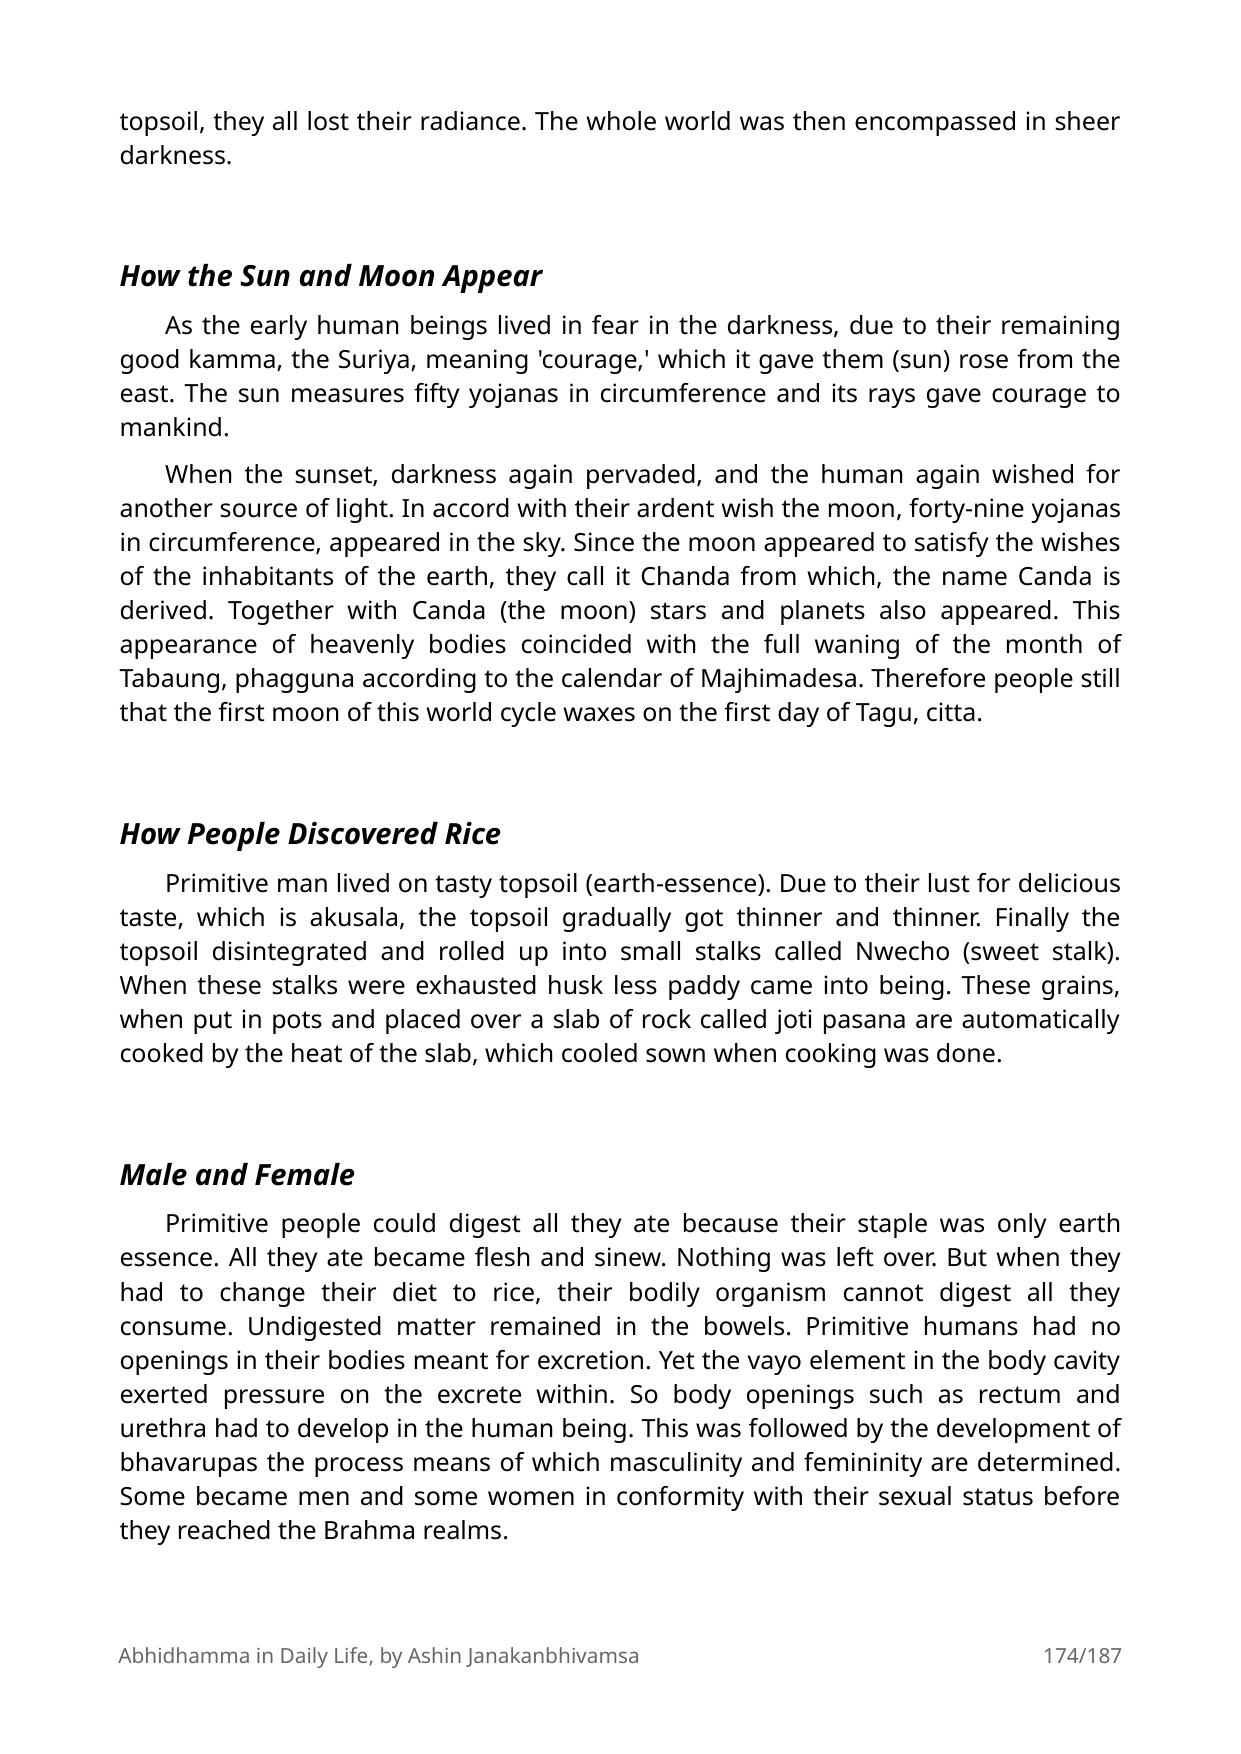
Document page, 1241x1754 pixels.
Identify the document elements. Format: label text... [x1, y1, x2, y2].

text Primitive man lived on tasty topsoil (earth-essence). Due to their lust for delicious taste, which is akusala, the topsoil gradually got thinner and thinner. Finally the topsoil disintegrated and rolled up into small stalks called Nwecho (sweet stalk). When these stalks were exhausted husk less paddy came into being. These grains, when put in pots and placed over a slab of rock called joti pasana are automatically cooked by the heat of the slab, which cooled sown when cooking was done. [119, 865, 1122, 1070]
subtitle Male and Female [119, 1154, 1122, 1193]
text When the sunset, darkness again pervaded, and the human again wished for another source of light. In accord with their ardent wish the moon, forty-nine yojanas in circumference, appeared in the sky. Since the moon appeared to satisfy the wishes of the inhabitants of the earth, they call it Chanda from which, the name Canda is derived. Together with Canda (the moon) stars and planets also appeared. This appearance of heavenly bodies coincided with the full waning of the month of Tabaung, phagguna according to the calendar of Majhimadesa. Therefore people still that the first moon of this world cycle waxes on the first day of Tagu, citta. [119, 457, 1122, 729]
subtitle How the Sun and Moon Appear [119, 256, 1122, 295]
text topsoil, they all lost their radiance. The whole world was then encompassed in sheer darkness. [119, 103, 1122, 172]
text Primitive people could digest all they ate because their staple was only earth essence. All they ate became flesh and sinew. Nothing was left over. But when they had to change their diet to rice, their bodily organism cannot digest all they consume. Undigested matter remained in the bowels. Primitive humans had no openings in their bodies meant for excretion. Yet the vayo element in the body cavity exerted pressure on the excrete within. So body openings such as rectum and urethra had to develop in the human being. This was followed by the development of bhavarupas the process means of which masculinity and femininity are determined. Some became men and some women in conformity with their sexual status before they reached the Brahma realms. [119, 1206, 1122, 1547]
subtitle How People Discovered Rice [119, 813, 1122, 853]
text As the early human beings lived in fear in the darkness, due to their remaining good kamma, the Suriya, meaning 'courage,' which it gave them (sun) rose from the east. The sun measures fifty yojanas in circumference and its rays gave courage to mankind. [119, 308, 1122, 444]
